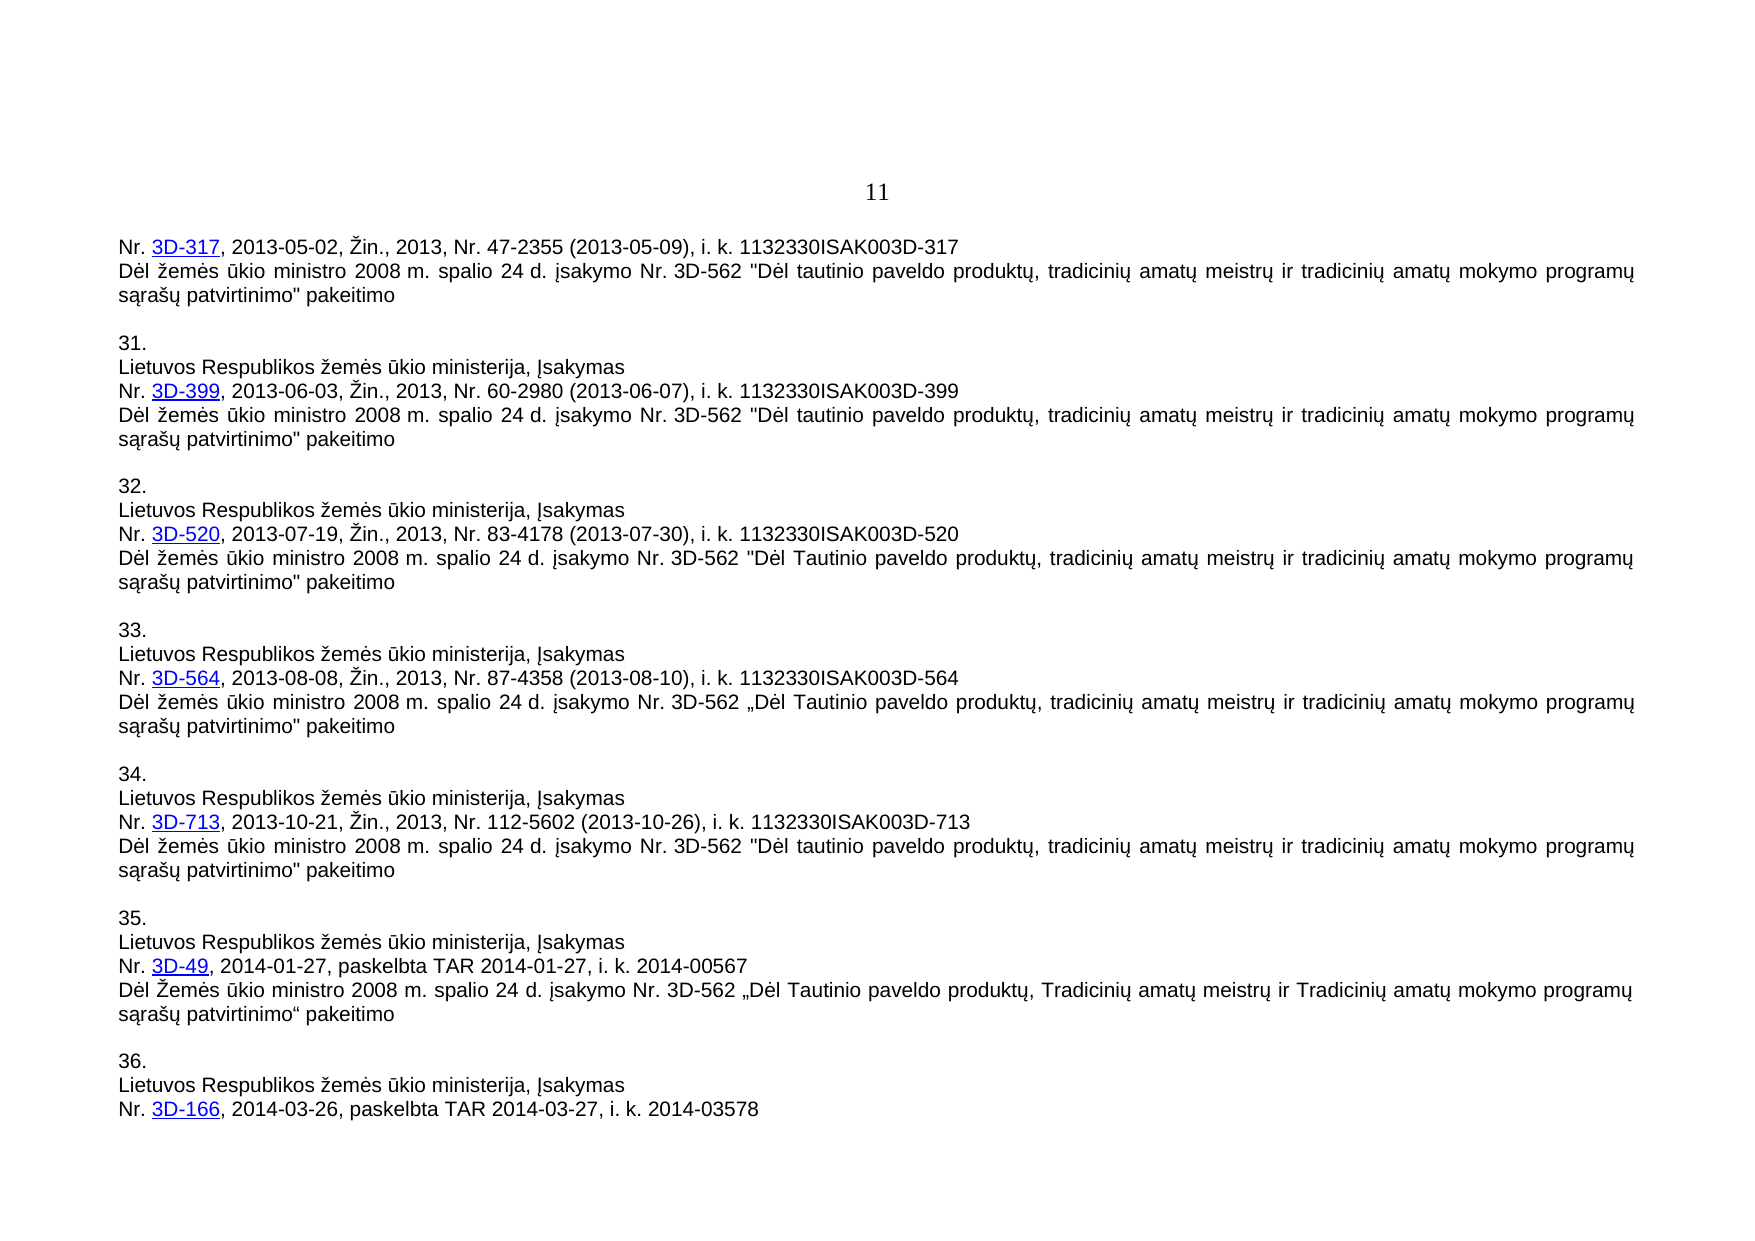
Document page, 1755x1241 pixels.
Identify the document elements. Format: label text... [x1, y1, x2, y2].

text Nr. 3D-166, 2014-03-26, paskelbta TAR 2014-03-27, i. k. 2014-03578 [118, 1097, 1636, 1121]
text Lietuvos Respublikos žemės ūkio ministerija, Įsakymas [118, 929, 1636, 953]
text 32. [118, 474, 1636, 498]
text Nr. 3D-399, 2013-06-03, Žin., 2013, Nr. 60-2980 (2013-06-07), i. k. 1132330ISAK003D-399 [118, 378, 1636, 402]
text Lietuvos Respublikos žemės ūkio ministerija, Įsakymas [118, 786, 1636, 810]
text 31. [118, 331, 1636, 354]
text Dėl žemės ūkio ministro 2008 m. spalio 24 d. įsakymo Nr. 3D-562 "Dėl tautinio paveldo produktų, tradicinių amatų meistrų ir tradicinių amatų mokymo programų sąrašų patvirtinimo" pakeitimo [118, 834, 1636, 882]
text Lietuvos Respublikos žemės ūkio ministerija, Įsakymas [118, 498, 1636, 522]
text 34. [118, 762, 1636, 786]
text Nr. 3D-49, 2014-01-27, paskelbta TAR 2014-01-27, i. k. 2014-00567 [118, 953, 1636, 977]
text Dėl žemės ūkio ministro 2008 m. spalio 24 d. įsakymo Nr. 3D-562 „Dėl Tautinio paveldo produktų, tradicinių amatų meistrų ir tradicinių amatų mokymo programų sąrašų patvirtinimo" pakeitimo [118, 690, 1636, 738]
text Lietuvos Respublikos žemės ūkio ministerija, Įsakymas [118, 1073, 1636, 1097]
text Dėl žemės ūkio ministro 2008 m. spalio 24 d. įsakymo Nr. 3D-562 "Dėl Tautinio paveldo produktų, tradicinių amatų meistrų ir tradicinių amatų mokymo programų sąrašų patvirtinimo" pakeitimo [118, 546, 1636, 594]
text Dėl žemės ūkio ministro 2008 m. spalio 24 d. įsakymo Nr. 3D-562 "Dėl tautinio paveldo produktų, tradicinių amatų meistrų ir tradicinių amatų mokymo programų sąrašų patvirtinimo" pakeitimo [118, 402, 1636, 450]
text Lietuvos Respublikos žemės ūkio ministerija, Įsakymas [118, 354, 1636, 378]
text 33. [118, 618, 1636, 642]
text Nr. 3D-564, 2013-08-08, Žin., 2013, Nr. 87-4358 (2013-08-10), i. k. 1132330ISAK003D-564 [118, 666, 1636, 690]
text Lietuvos Respublikos žemės ūkio ministerija, Įsakymas [118, 642, 1636, 666]
text 35. [118, 906, 1636, 929]
text Nr. 3D-520, 2013-07-19, Žin., 2013, Nr. 83-4178 (2013-07-30), i. k. 1132330ISAK003D-520 [118, 522, 1636, 546]
text 36. [118, 1049, 1636, 1073]
text Nr. 3D-713, 2013-10-21, Žin., 2013, Nr. 112-5602 (2013-10-26), i. k. 1132330ISAK003D-713 [118, 810, 1636, 834]
text Nr. 3D-317, 2013-05-02, Žin., 2013, Nr. 47-2355 (2013-05-09), i. k. 1132330ISAK003D-317 [118, 235, 1636, 259]
text Dėl žemės ūkio ministro 2008 m. spalio 24 d. įsakymo Nr. 3D-562 "Dėl tautinio paveldo produktų, tradicinių amatų meistrų ir tradicinių amatų mokymo programų sąrašų patvirtinimo" pakeitimo [118, 259, 1636, 307]
text Dėl Žemės ūkio ministro 2008 m. spalio 24 d. įsakymo Nr. 3D-562 „Dėl Tautinio paveldo produktų, Tradicinių amatų meistrų ir Tradicinių amatų mokymo programų sąrašų patvirtinimo“ pakeitimo [118, 977, 1636, 1025]
